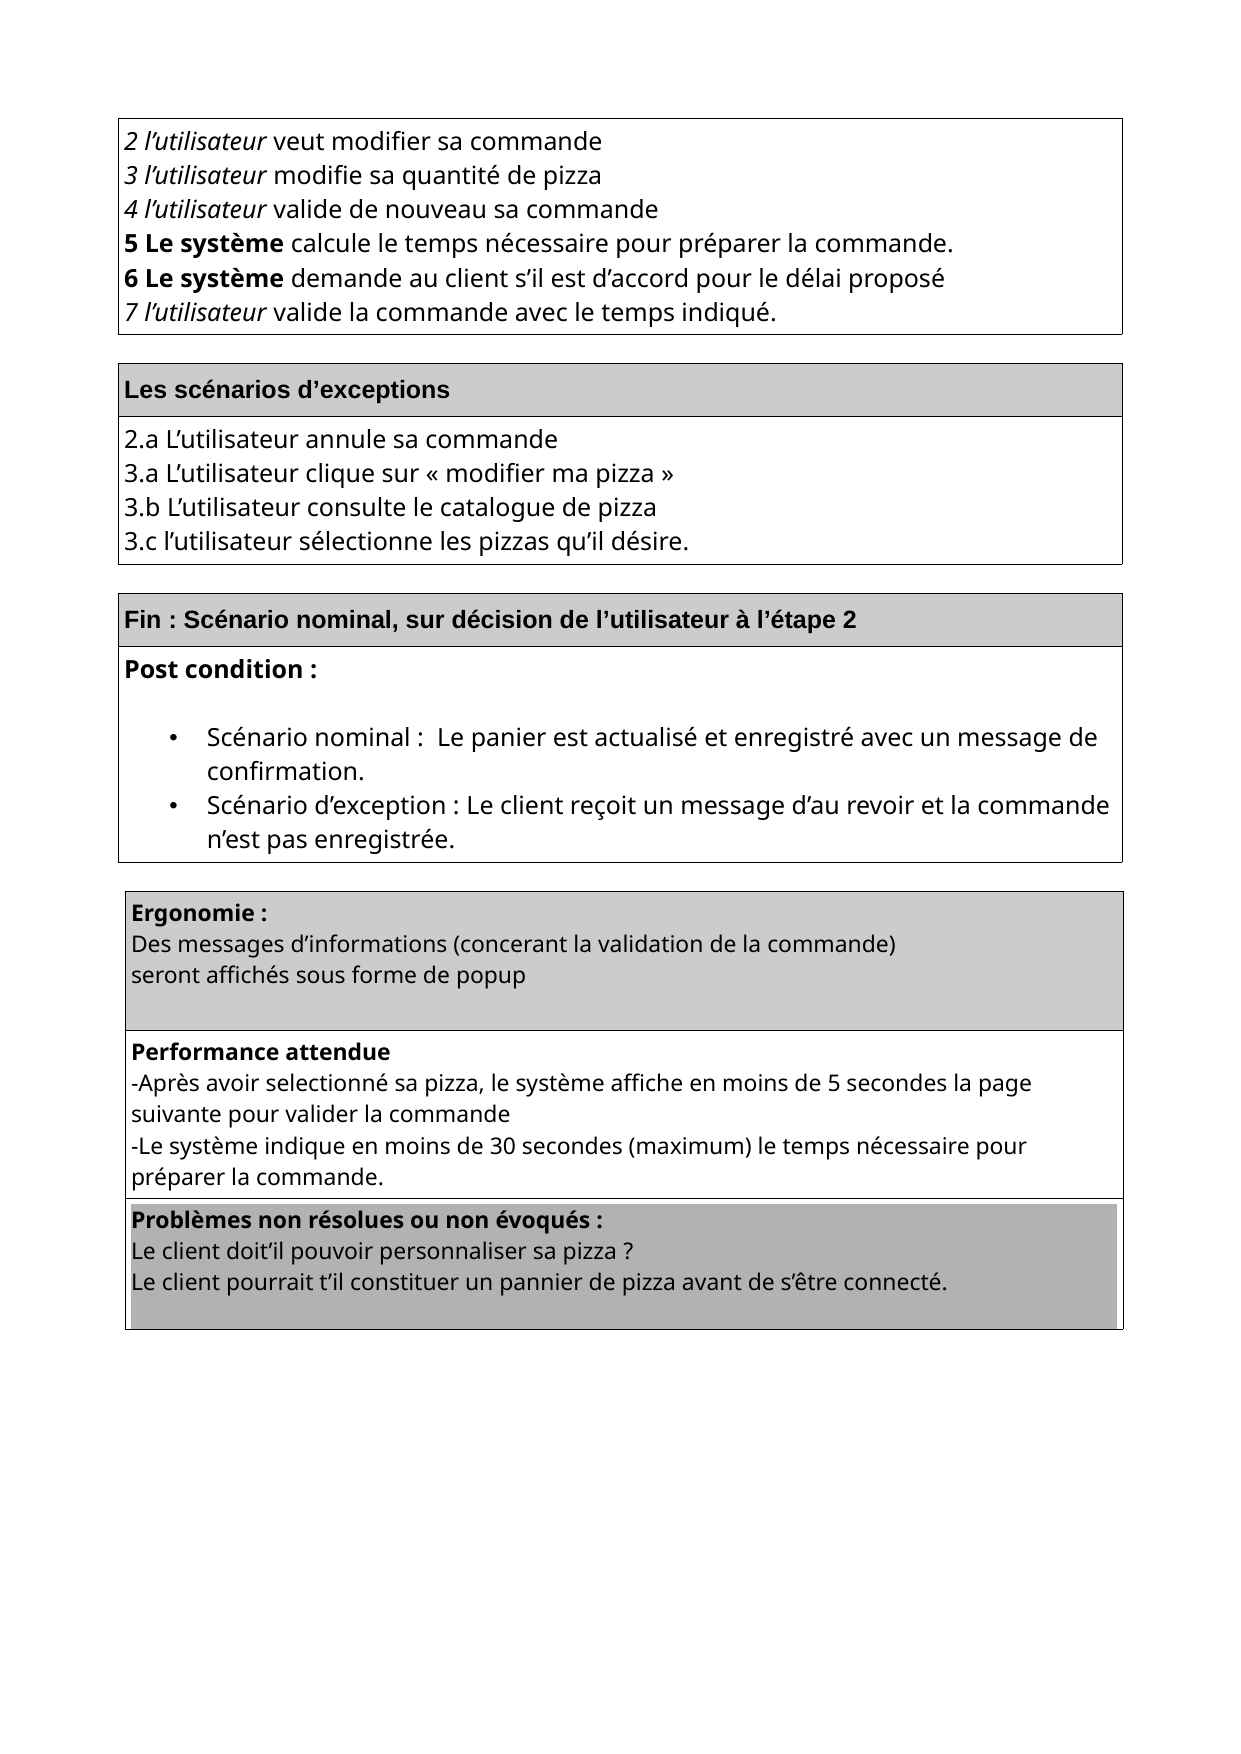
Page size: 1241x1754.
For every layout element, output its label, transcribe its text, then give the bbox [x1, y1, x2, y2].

table_header Les scénarios d’exceptions [119, 364, 1122, 416]
table_cell 2.a L’utilisateur annule sa commande 3.a L’utilisateur clique sur « modifier ma pizza » 3.b L’utilisateur consulte le catalogue de pizza 3.c l’utilisateur sélectionne les pizzas qu’il désire. [119, 417, 1122, 564]
table_cell Performance attendue -Après avoir selectionné sa pizza, le système affiche en moins de 5 secondes la page suivante pour valider la commande -Le système indique en moins de 30 secondes (maximum) le temps nécessaire pour préparer la commande. [126, 1031, 1123, 1198]
table_header Fin : Scénario nominal, sur décision de l’utilisateur à l’étape 2 [119, 594, 1122, 646]
table_cell Problèmes non résolues ou non évoqués : Le client doit’il pouvoir personnaliser sa pizza ? Le client pourrait t’il constituer un pannier de pizza avant de s’être connecté. [126, 1199, 1123, 1329]
table_header Ergonomie : Des messages d’informations (concerant la validation de la commande) seront affichés sous forme de popup [126, 892, 1123, 1030]
table_cell Post condition : Scénario nominal : Le panier est actualisé et enregistré avec un message de confirmation. Scénario d’exception : Le client reçoit un message d’au revoir et la commande n’est pas enregistrée. [119, 647, 1122, 862]
table_cell 2 l’utilisateur veut modifier sa commande 3 l’utilisateur modifie sa quantité de pizza 4 l’utilisateur valide de nouveau sa commande 5 Le système calcule le temps nécessaire pour préparer la commande. 6 Le système demande au client s’il est d’accord pour le délai proposé 7 l’utilisateur valide la commande avec le temps indiqué. [119, 119, 1122, 334]
